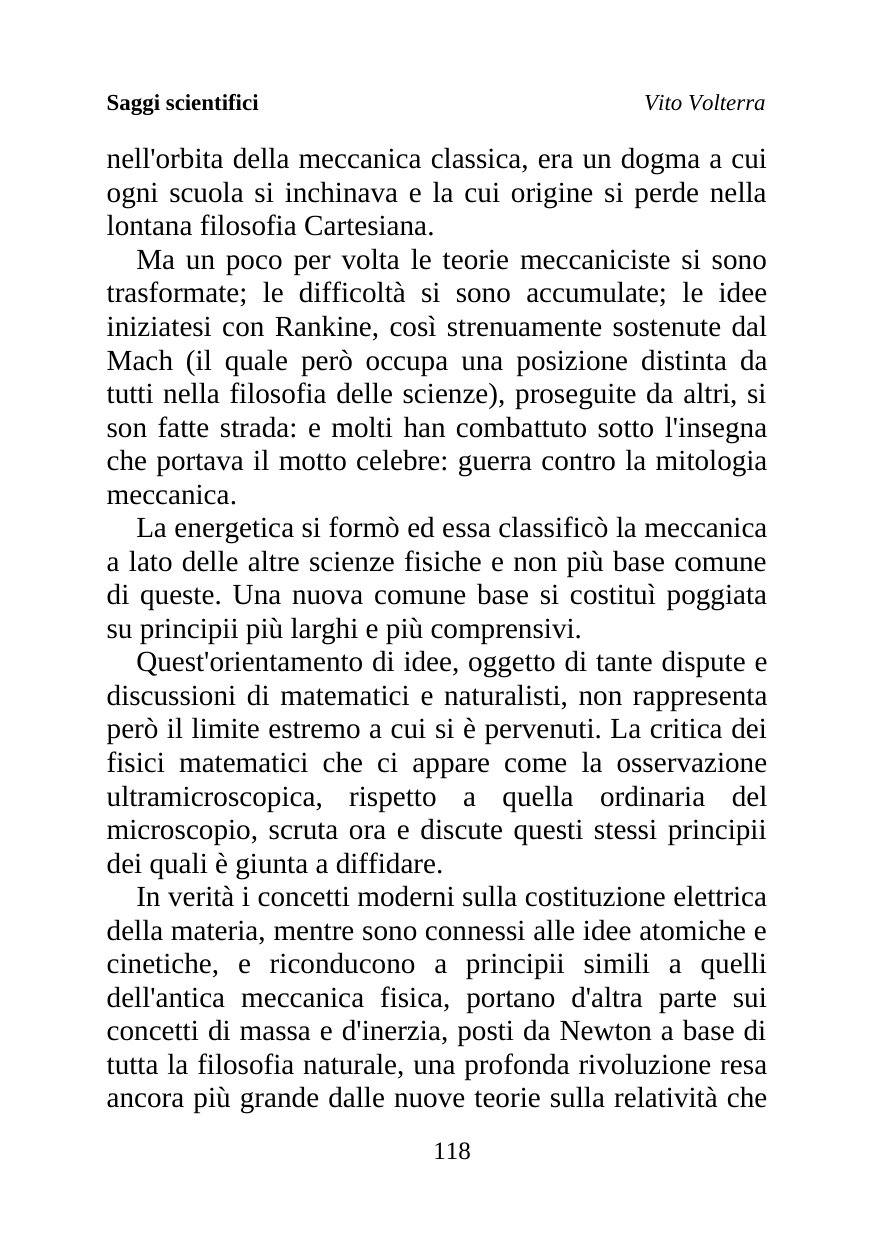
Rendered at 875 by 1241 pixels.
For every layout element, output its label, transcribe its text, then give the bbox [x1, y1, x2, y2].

text nell'orbita della meccanica classica, era un dogma a cui ogni scuola si inchinava e la cui origine si perde nella lontana filosofia Cartesiana. [106, 141, 768, 242]
text Quest'orientamento di idee, oggetto di tante dispute e discussioni di matematici e naturalisti, non rappresenta però il limite estremo a cui si è pervenuti. La critica dei fisici matematici che ci appare come la osservazione ultramicroscopica, rispetto a quella ordinaria del microscopio, scruta ora e discute questi stessi principii dei quali è giunta a diffidare. [106, 644, 768, 879]
text Ma un poco per volta le teorie meccaniciste si sono trasformate; le difficoltà si sono accumulate; le idee iniziatesi con Rankine, così strenuamente sostenute dal Mach (il quale però occupa una posizione distinta da tutti nella filosofia delle scienze), proseguite da altri, si son fatte strada: e molti han combattuto sotto l'insegna che portava il motto celebre: guerra contro la mitologia meccanica. [106, 242, 768, 510]
text La energetica si formò ed essa classificò la meccanica a lato delle altre scienze fisiche e non più base comune di queste. Una nuova comune base si costituì poggiata su principii più larghi e più comprensivi. [106, 510, 768, 644]
text In verità i concetti moderni sulla costituzione elettrica della materia, mentre sono connessi alle idee atomiche e cinetiche, e riconducono a principii simili a quelli dell'antica meccanica fisica, portano d'altra parte sui concetti di massa e d'inerzia, posti da Newton a base di tutta la filosofia naturale, una profonda rivoluzione resa ancora più grande dalle nuove teorie sulla relatività che [106, 879, 768, 1114]
